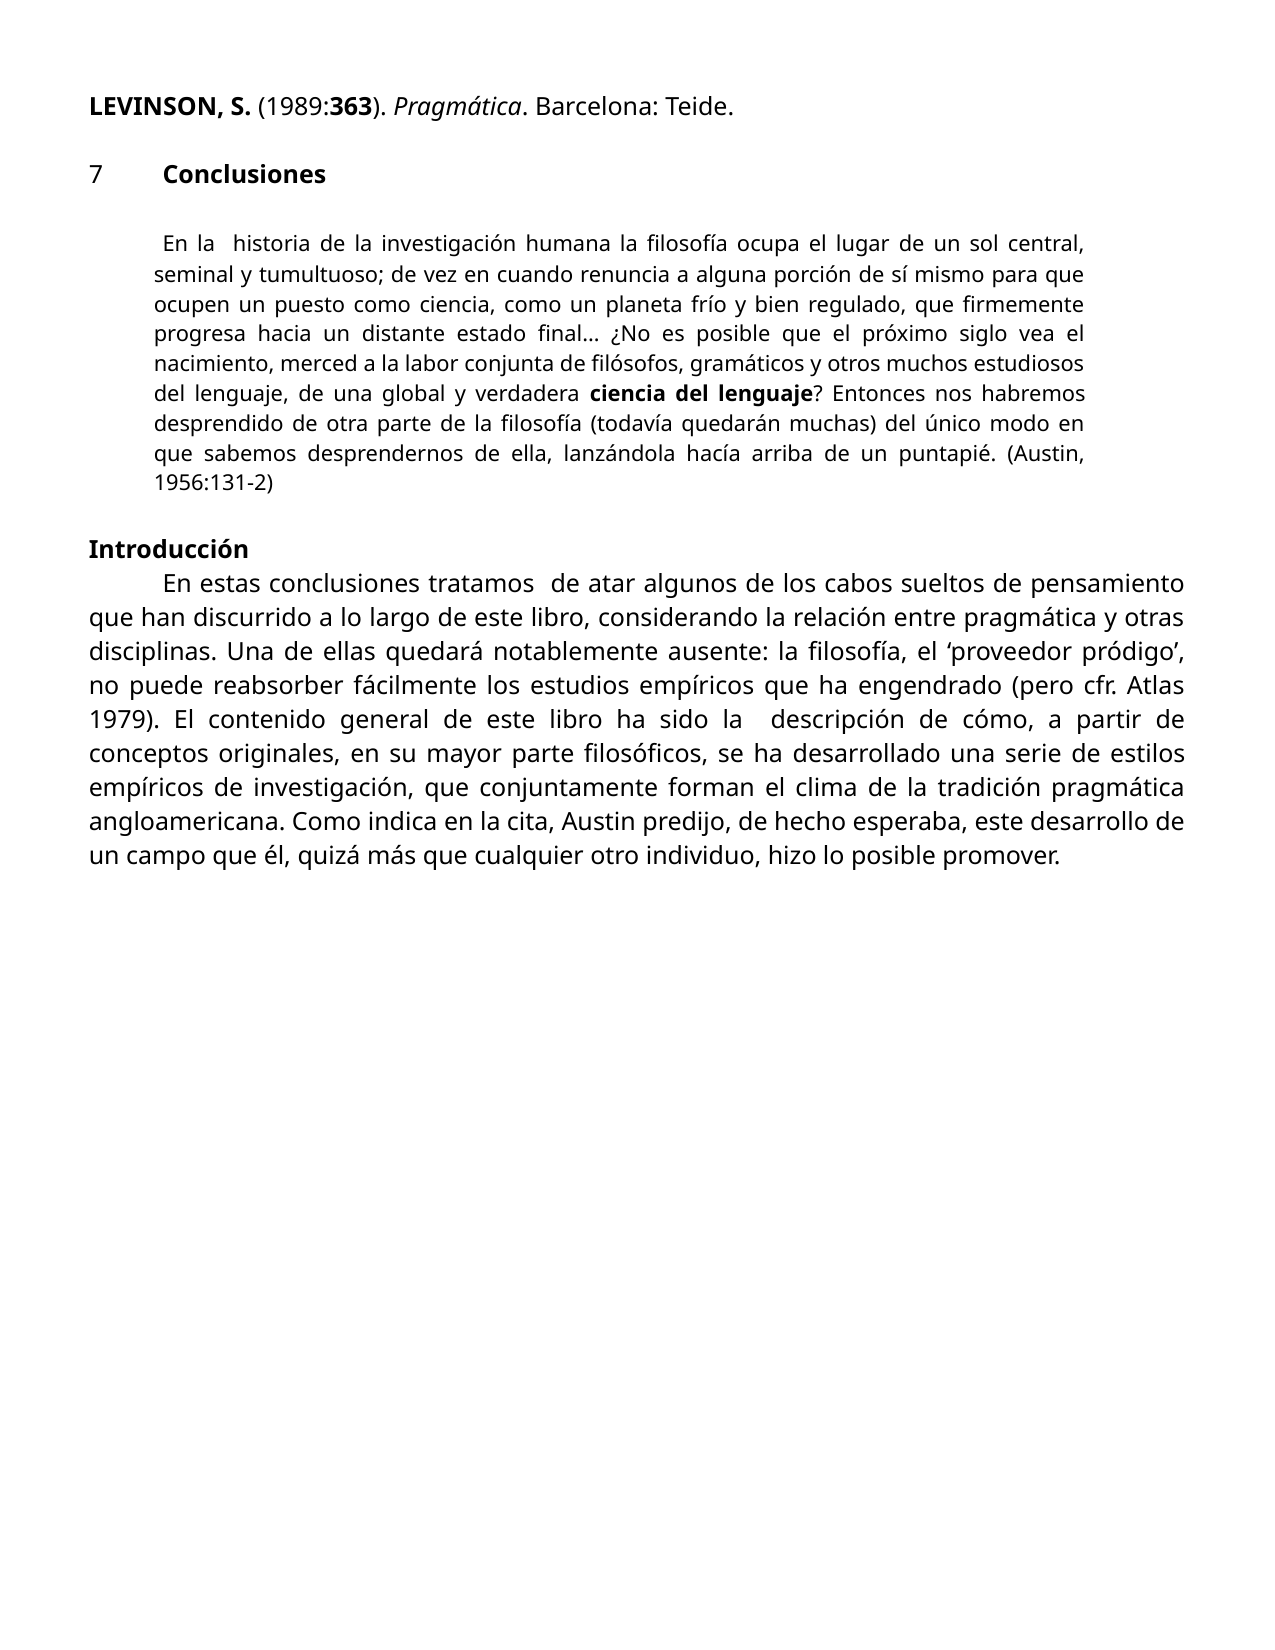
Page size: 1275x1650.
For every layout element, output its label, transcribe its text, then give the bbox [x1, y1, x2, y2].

text LEVINSON, S. (1989:363). Pragmática. Barcelona: Teide. [88, 88, 1186, 123]
text Introducción [88, 531, 1186, 565]
text En estas conclusiones tratamos de atar algunos de los cabos sueltos de pensamiento que han discurrido a lo largo de este libro, considerando la relación entre pragmática y otras disciplinas. Una de ellas quedará notablemente ausente: la filosofía, el ‘proveedor pródigo’, no puede reabsorber fácilmente los estudios empíricos que ha engendrado (pero cfr. Atlas 1979). El contenido general de este libro ha sido la descripción de cómo, a partir de conceptos originales, en su mayor parte filosóficos, se ha desarrollado una serie de estilos empíricos de investigación, que conjuntamente forman el clima de la tradición pragmática angloamericana. Como indica en la cita, Austin predijo, de hecho esperaba, este desarrollo de un campo que él, quizá más que cualquier otro individuo, hizo lo posible promover. [88, 565, 1186, 872]
text 7 Conclusiones [88, 157, 1186, 191]
text En la historia de la investigación humana la filosofía ocupa el lugar de un sol central, seminal y tumultuoso; de vez en cuando renuncia a alguna porción de sí mismo para que ocupen un puesto como ciencia, como un planeta frío y bien regulado, que firmemente progresa hacia un distante estado final… ¿No es posible que el próximo siglo vea el nacimiento, merced a la labor conjunta de filósofos, gramáticos y otros muchos estudiosos del lenguaje, de una global y verdadera ciencia del lenguaje? Entonces nos habremos desprendido de otra parte de la filosofía (todavía quedarán muchas) del único modo en que sabemos desprendernos de ella, lanzándola hacía arriba de un puntapié. (Austin, 1956:131-2) [153, 225, 1086, 497]
